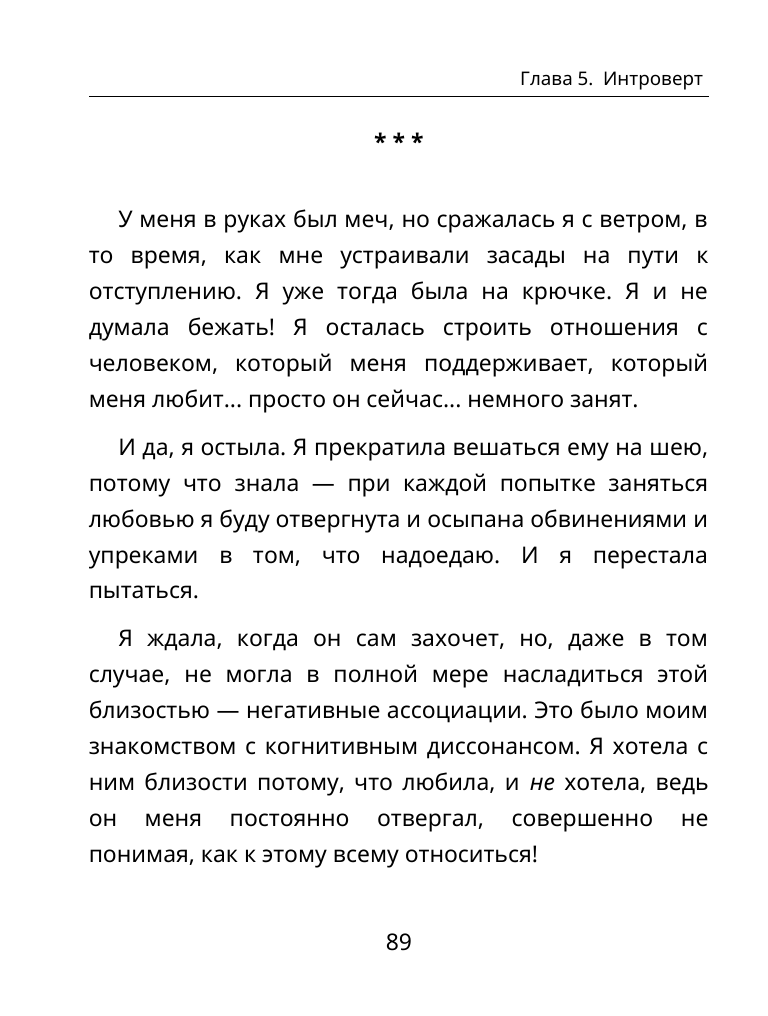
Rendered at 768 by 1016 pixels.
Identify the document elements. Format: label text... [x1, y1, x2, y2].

text И да, я остыла. Я прекратила вешаться ему на шею, потому что знала — при каждой попытке заняться любовью я буду отвергнута и осыпана обвинениями и упреками в том, что надоедаю. И я перестала пытаться. [88, 431, 709, 606]
text Я ждала, когда он сам захочет, но, даже в том случае, не могла в полной мере насладиться этой близостью — негативные ассоциации. Это было моим знакомством с когнитивным диссонансом. Я хотела с ним близости потому, что любила, и не хотела, ведь он меня постоянно отвергал, совершенно не понимая, как к этому всему относиться! [88, 622, 709, 869]
text У меня в руках был меч, но сражалась я с ветром, в то время, как мне устраивали засады на пути к отступлению. Я уже тогда была на крючке. Я и не думала бежать! Я осталась строить отношения с человеком, который меня поддерживает, который меня любит... просто он сейчас... немного занят. [88, 203, 709, 414]
subtitle * * * [88, 126, 709, 157]
